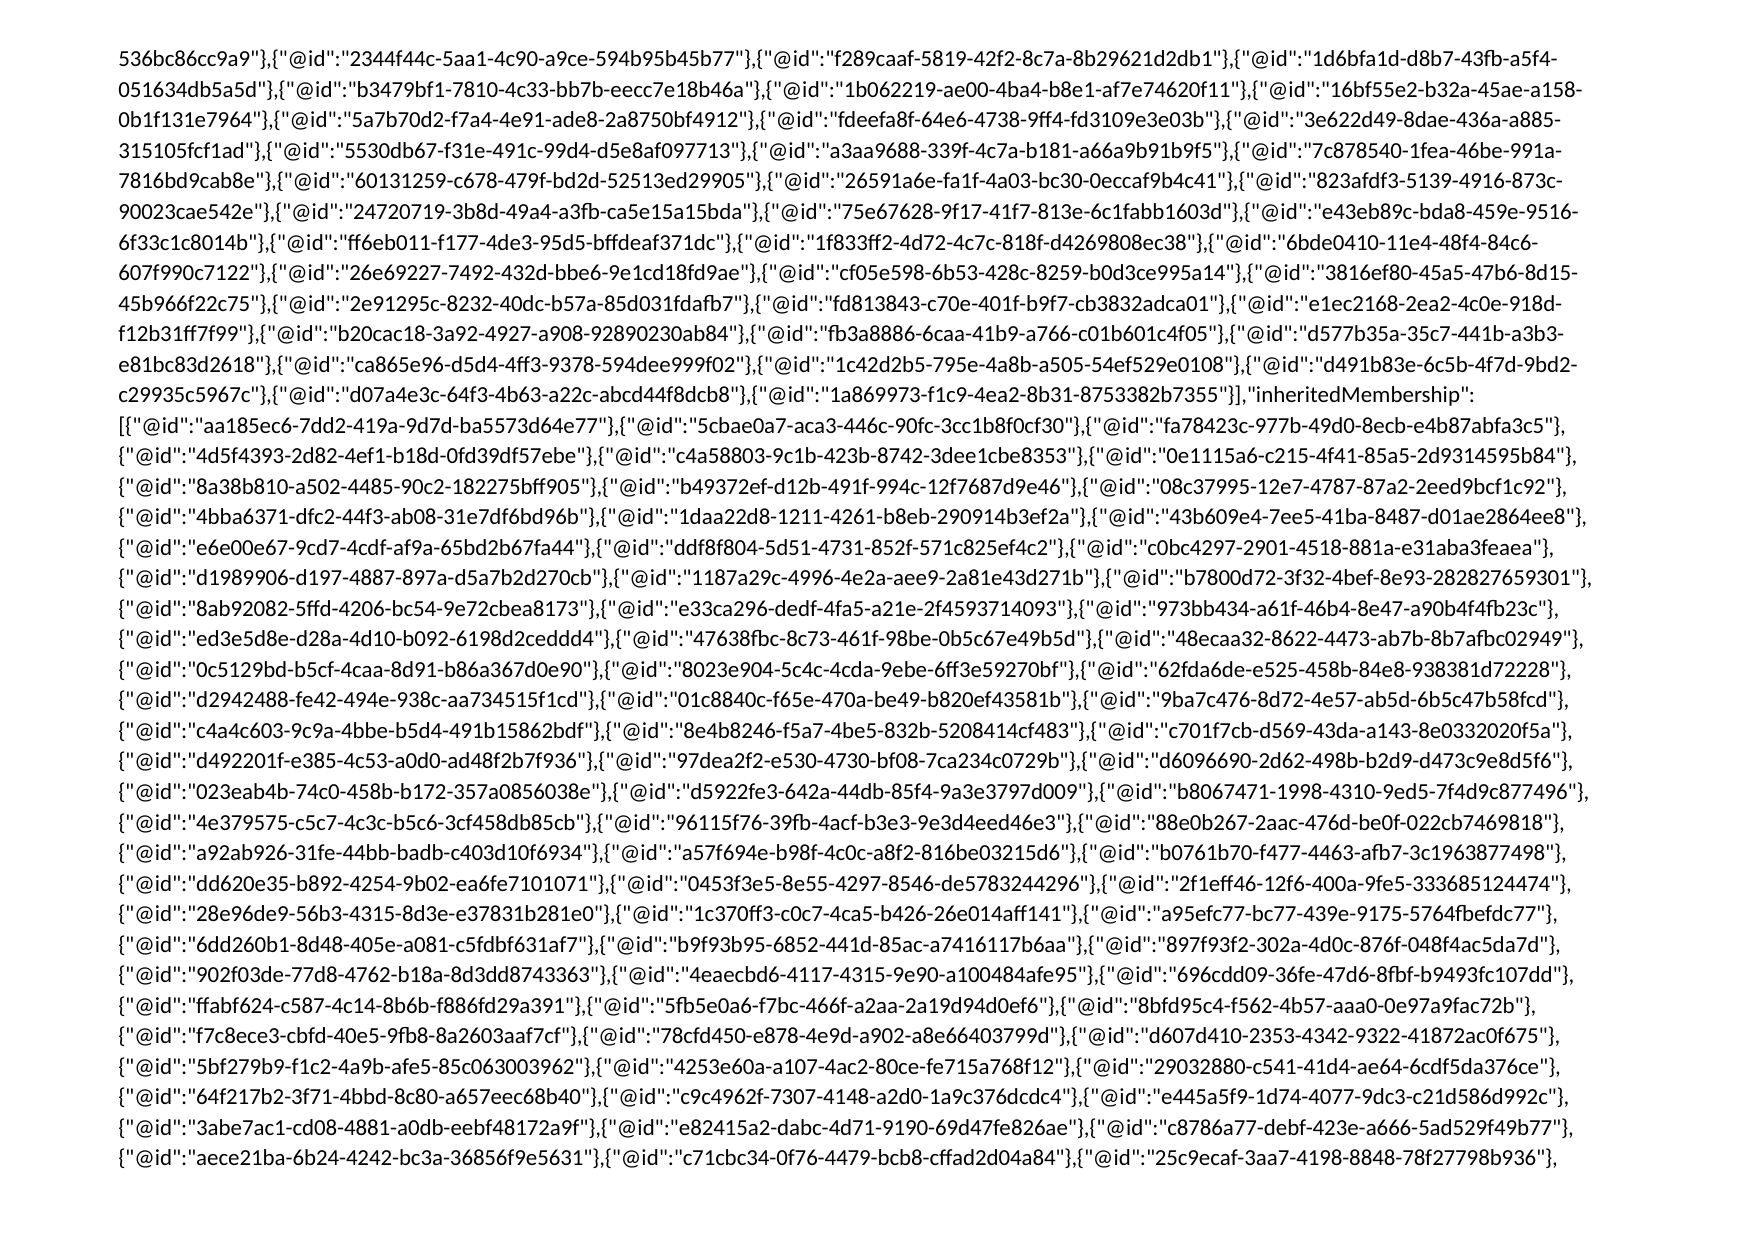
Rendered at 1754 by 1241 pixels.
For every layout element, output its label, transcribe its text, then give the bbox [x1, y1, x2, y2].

text 536bc86cc9a9"},{"@id":"2344f44c-5aa1-4c90-a9ce-594b95b45b77"},{"@id":"f289caaf-5819-42f2-8c7a-8b29621d2db1"},{"@id":"1d6bfa1d-d8b7-43fb-a5f4-051634db5a5d"},{"@id":"b3479bf1-7810-4c33-bb7b-eecc7e18b46a"},{"@id":"1b062219-ae00-4ba4-b8e1-af7e74620f11"},{"@id":"16bf55e2-b32a-45ae-a158-0b1f131e7964"},{"@id":"5a7b70d2-f7a4-4e91-ade8-2a8750bf4912"},{"@id":"fdeefa8f-64e6-4738-9ff4-fd3109e3e03b"},{"@id":"3e622d49-8dae-436a-a885-315105fcf1ad"},{"@id":"5530db67-f31e-491c-99d4-d5e8af097713"},{"@id":"a3aa9688-339f-4c7a-b181-a66a9b91b9f5"},{"@id":"7c878540-1fea-46be-991a-7816bd9cab8e"},{"@id":"60131259-c678-479f-bd2d-52513ed29905"},{"@id":"26591a6e-fa1f-4a03-bc30-0eccaf9b4c41"},{"@id":"823afdf3-5139-4916-873c-90023cae542e"},{"@id":"24720719-3b8d-49a4-a3fb-ca5e15a15bda"},{"@id":"75e67628-9f17-41f7-813e-6c1fabb1603d"},{"@id":"e43eb89c-bda8-459e-9516-6f33c1c8014b"},{"@id":"ff6eb011-f177-4de3-95d5-bffdeaf371dc"},{"@id":"1f833ff2-4d72-4c7c-818f-d4269808ec38"},{"@id":"6bde0410-11e4-48f4-84c6-607f990c7122"},{"@id":"26e69227-7492-432d-bbe6-9e1cd18fd9ae"},{"@id":"cf05e598-6b53-428c-8259-b0d3ce995a14"},{"@id":"3816ef80-45a5-47b6-8d15-45b966f22c75"},{"@id":"2e91295c-8232-40dc-b57a-85d031fdafb7"},{"@id":"fd813843-c70e-401f-b9f7-cb3832adca01"},{"@id":"e1ec2168-2ea2-4c0e-918d-f12b31ff7f99"},{"@id":"b20cac18-3a92-4927-a908-92890230ab84"},{"@id":"fb3a8886-6caa-41b9-a766-c01b601c4f05"},{"@id":"d577b35a-35c7-441b-a3b3-e81bc83d2618"},{"@id":"ca865e96-d5d4-4ff3-9378-594dee999f02"},{"@id":"1c42d2b5-795e-4a8b-a505-54ef529e0108"},{"@id":"d491b83e-6c5b-4f7d-9bd2-c29935c5967c"},{"@id":"d07a4e3c-64f3-4b63-a22c-abcd44f8dcb8"},{"@id":"1a869973-f1c9-4ea2-8b31-8753382b7355"}],"inheritedMembership":[{"@id":"aa185ec6-7dd2-419a-9d7d-ba5573d64e77"},{"@id":"5cbae0a7-aca3-446c-90fc-3cc1b8f0cf30"},{"@id":"fa78423c-977b-49d0-8ecb-e4b87abfa3c5"},{"@id":"4d5f4393-2d82-4ef1-b18d-0fd39df57ebe"},{"@id":"c4a58803-9c1b-423b-8742-3dee1cbe8353"},{"@id":"0e1115a6-c215-4f41-85a5-2d9314595b84"},{"@id":"8a38b810-a502-4485-90c2-182275bff905"},{"@id":"b49372ef-d12b-491f-994c-12f7687d9e46"},{"@id":"08c37995-12e7-4787-87a2-2eed9bcf1c92"},{"@id":"4bba6371-dfc2-44f3-ab08-31e7df6bd96b"},{"@id":"1daa22d8-1211-4261-b8eb-290914b3ef2a"},{"@id":"43b609e4-7ee5-41ba-8487-d01ae2864ee8"},{"@id":"e6e00e67-9cd7-4cdf-af9a-65bd2b67fa44"},{"@id":"ddf8f804-5d51-4731-852f-571c825ef4c2"},{"@id":"c0bc4297-2901-4518-881a-e31aba3feaea"},{"@id":"d1989906-d197-4887-897a-d5a7b2d270cb"},{"@id":"1187a29c-4996-4e2a-aee9-2a81e43d271b"},{"@id":"b7800d72-3f32-4bef-8e93-282827659301"},{"@id":"8ab92082-5ffd-4206-bc54-9e72cbea8173"},{"@id":"e33ca296-dedf-4fa5-a21e-2f4593714093"},{"@id":"973bb434-a61f-46b4-8e47-a90b4f4fb23c"},{"@id":"ed3e5d8e-d28a-4d10-b092-6198d2ceddd4"},{"@id":"47638fbc-8c73-461f-98be-0b5c67e49b5d"},{"@id":"48ecaa32-8622-4473-ab7b-8b7afbc02949"},{"@id":"0c5129bd-b5cf-4caa-8d91-b86a367d0e90"},{"@id":"8023e904-5c4c-4cda-9ebe-6ff3e59270bf"},{"@id":"62fda6de-e525-458b-84e8-938381d72228"},{"@id":"d2942488-fe42-494e-938c-aa734515f1cd"},{"@id":"01c8840c-f65e-470a-be49-b820ef43581b"},{"@id":"9ba7c476-8d72-4e57-ab5d-6b5c47b58fcd"},{"@id":"c4a4c603-9c9a-4bbe-b5d4-491b15862bdf"},{"@id":"8e4b8246-f5a7-4be5-832b-5208414cf483"},{"@id":"c701f7cb-d569-43da-a143-8e0332020f5a"},{"@id":"d492201f-e385-4c53-a0d0-ad48f2b7f936"},{"@id":"97dea2f2-e530-4730-bf08-7ca234c0729b"},{"@id":"d6096690-2d62-498b-b2d9-d473c9e8d5f6"},{"@id":"023eab4b-74c0-458b-b172-357a0856038e"},{"@id":"d5922fe3-642a-44db-85f4-9a3e3797d009"},{"@id":"b8067471-1998-4310-9ed5-7f4d9c877496"},{"@id":"4e379575-c5c7-4c3c-b5c6-3cf458db85cb"},{"@id":"96115f76-39fb-4acf-b3e3-9e3d4eed46e3"},{"@id":"88e0b267-2aac-476d-be0f-022cb7469818"},{"@id":"a92ab926-31fe-44bb-badb-c403d10f6934"},{"@id":"a57f694e-b98f-4c0c-a8f2-816be03215d6"},{"@id":"b0761b70-f477-4463-afb7-3c1963877498"},{"@id":"dd620e35-b892-4254-9b02-ea6fe7101071"},{"@id":"0453f3e5-8e55-4297-8546-de5783244296"},{"@id":"2f1eff46-12f6-400a-9fe5-333685124474"},{"@id":"28e96de9-56b3-4315-8d3e-e37831b281e0"},{"@id":"1c370ff3-c0c7-4ca5-b426-26e014aff141"},{"@id":"a95efc77-bc77-439e-9175-5764fbefdc77"},{"@id":"6dd260b1-8d48-405e-a081-c5fdbf631af7"},{"@id":"b9f93b95-6852-441d-85ac-a7416117b6aa"},{"@id":"897f93f2-302a-4d0c-876f-048f4ac5da7d"},{"@id":"902f03de-77d8-4762-b18a-8d3dd8743363"},{"@id":"4eaecbd6-4117-4315-9e90-a100484afe95"},{"@id":"696cdd09-36fe-47d6-8fbf-b9493fc107dd"},{"@id":"ffabf624-c587-4c14-8b6b-f886fd29a391"},{"@id":"5fb5e0a6-f7bc-466f-a2aa-2a19d94d0ef6"},{"@id":"8bfd95c4-f562-4b57-aaa0-0e97a9fac72b"},{"@id":"f7c8ece3-cbfd-40e5-9fb8-8a2603aaf7cf"},{"@id":"78cfd450-e878-4e9d-a902-a8e66403799d"},{"@id":"d607d410-2353-4342-9322-41872ac0f675"},{"@id":"5bf279b9-f1c2-4a9b-afe5-85c063003962"},{"@id":"4253e60a-a107-4ac2-80ce-fe715a768f12"},{"@id":"29032880-c541-41d4-ae64-6cdf5da376ce"},{"@id":"64f217b2-3f71-4bbd-8c80-a657eec68b40"},{"@id":"c9c4962f-7307-4148-a2d0-1a9c376dcdc4"},{"@id":"e445a5f9-1d74-4077-9dc3-c21d586d992c"},{"@id":"3abe7ac1-cd08-4881-a0db-eebf48172a9f"},{"@id":"e82415a2-dabc-4d71-9190-69d47fe826ae"},{"@id":"c8786a77-debf-423e-a666-5ad529f49b77"},{"@id":"aece21ba-6b24-4242-bc3a-36856f9e5631"},{"@id":"c71cbc34-0f76-4479-bcb8-cffad2d04a84"},{"@id":"25c9ecaf-3aa7-4198-8848-78f27798b936"}, [118, 44, 1606, 1172]
